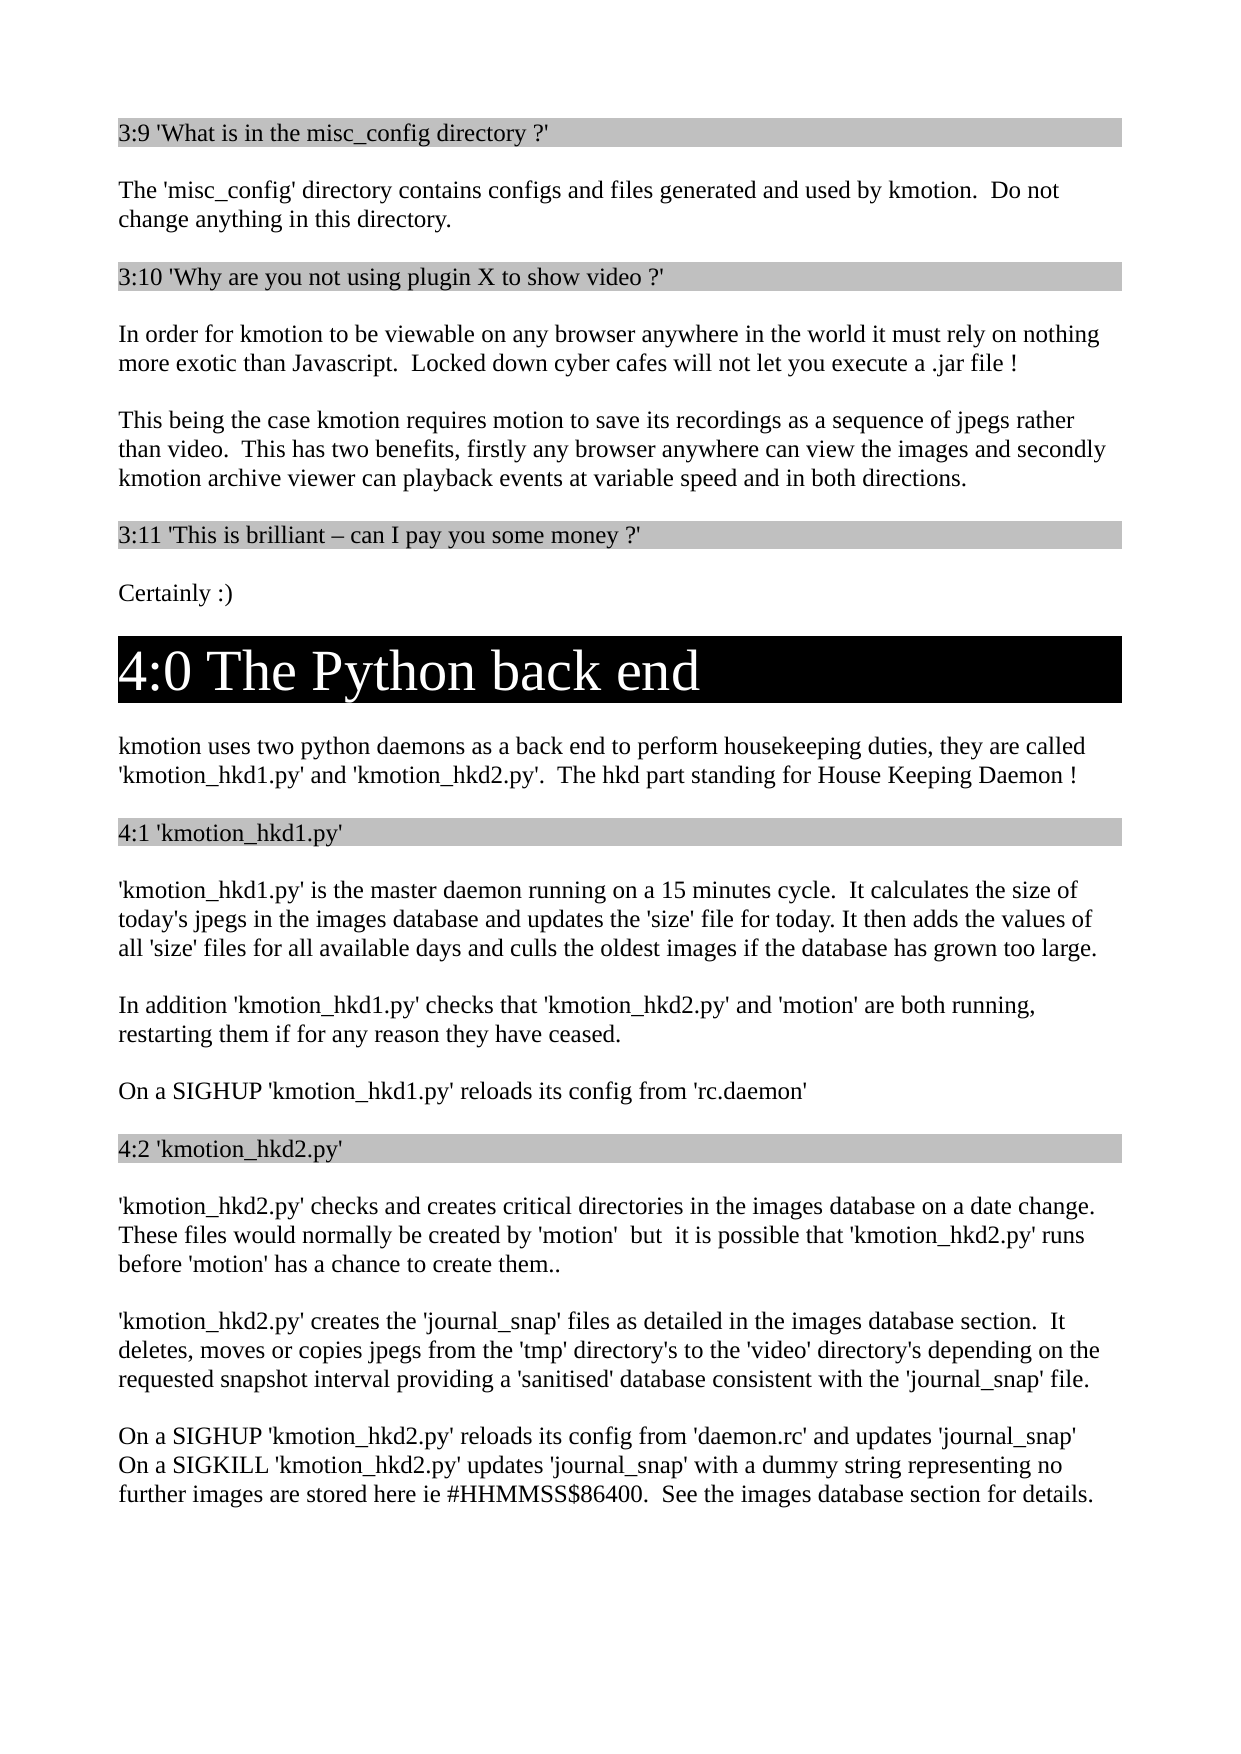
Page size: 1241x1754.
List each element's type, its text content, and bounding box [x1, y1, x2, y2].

text On a SIGKILL 'kmotion_hkd2.py' updates 'journal_snap' with a dummy string representing no further images are stored here ie #HHMMSS$86400. See the images database section for details. [118, 1450, 1122, 1508]
text On a SIGHUP 'kmotion_hkd2.py' reloads its config from 'daemon.rc' and updates 'journal_snap' [118, 1421, 1122, 1450]
text The 'misc_config' directory contains configs and files generated and used by kmotion. Do not change anything in this directory. [118, 176, 1122, 233]
text kmotion uses two python daemons as a back end to perform housekeeping duties, they are called 'kmotion_hkd1.py' and 'kmotion_hkd2.py'. The hkd part standing for House Keeping Daemon ! [118, 731, 1122, 789]
text This being the case kmotion requires motion to save its recordings as a sequence of jpegs rather than video. This has two benefits, firstly any browser anywhere can view the images and secondly kmotion archive viewer can playback events at variable speed and in both directions. [118, 406, 1122, 492]
text 3:9 'What is in the misc_config directory ?' [118, 118, 1122, 147]
text 'kmotion_hkd2.py' creates the 'journal_snap' files as detailed in the images database section. It deletes, moves or copies jpegs from the 'tmp' directory's to the 'video' directory's depending on the requested snapshot interval providing a 'sanitised' database consistent with the 'journal_snap' file. [118, 1306, 1122, 1393]
text Certainly :) [118, 578, 1122, 607]
text 3:11 'This is brilliant – can I pay you some money ?' [118, 521, 1122, 549]
text 3:10 'Why are you not using plugin X to show video ?' [118, 262, 1122, 291]
text 'kmotion_hkd2.py' checks and creates critical directories in the images database on a date change. These files would normally be created by 'motion' but it is possible that 'kmotion_hkd2.py' runs before 'motion' has a chance to create them.. [118, 1191, 1122, 1278]
text 4:0 The Python back end [118, 636, 1122, 703]
text 4:1 'kmotion_hkd1.py' [118, 818, 1122, 846]
text 'kmotion_hkd1.py' is the master daemon running on a 15 minutes cycle. It calculates the size of today's jpegs in the images database and updates the 'size' file for today. It then adds the values of all 'size' files for all available days and culls the oldest images if the database has grown too large. [118, 875, 1122, 961]
text On a SIGHUP 'kmotion_hkd1.py' reloads its config from 'rc.daemon' [118, 1076, 1122, 1105]
text 4:2 'kmotion_hkd2.py' [118, 1134, 1122, 1163]
text In order for kmotion to be viewable on any browser anywhere in the world it must rely on nothing more exotic than Javascript. Locked down cyber cafes will not let you execute a .jar file ! [118, 319, 1122, 377]
text In addition 'kmotion_hkd1.py' checks that 'kmotion_hkd2.py' and 'motion' are both running, restarting them if for any reason they have ceased. [118, 990, 1122, 1048]
